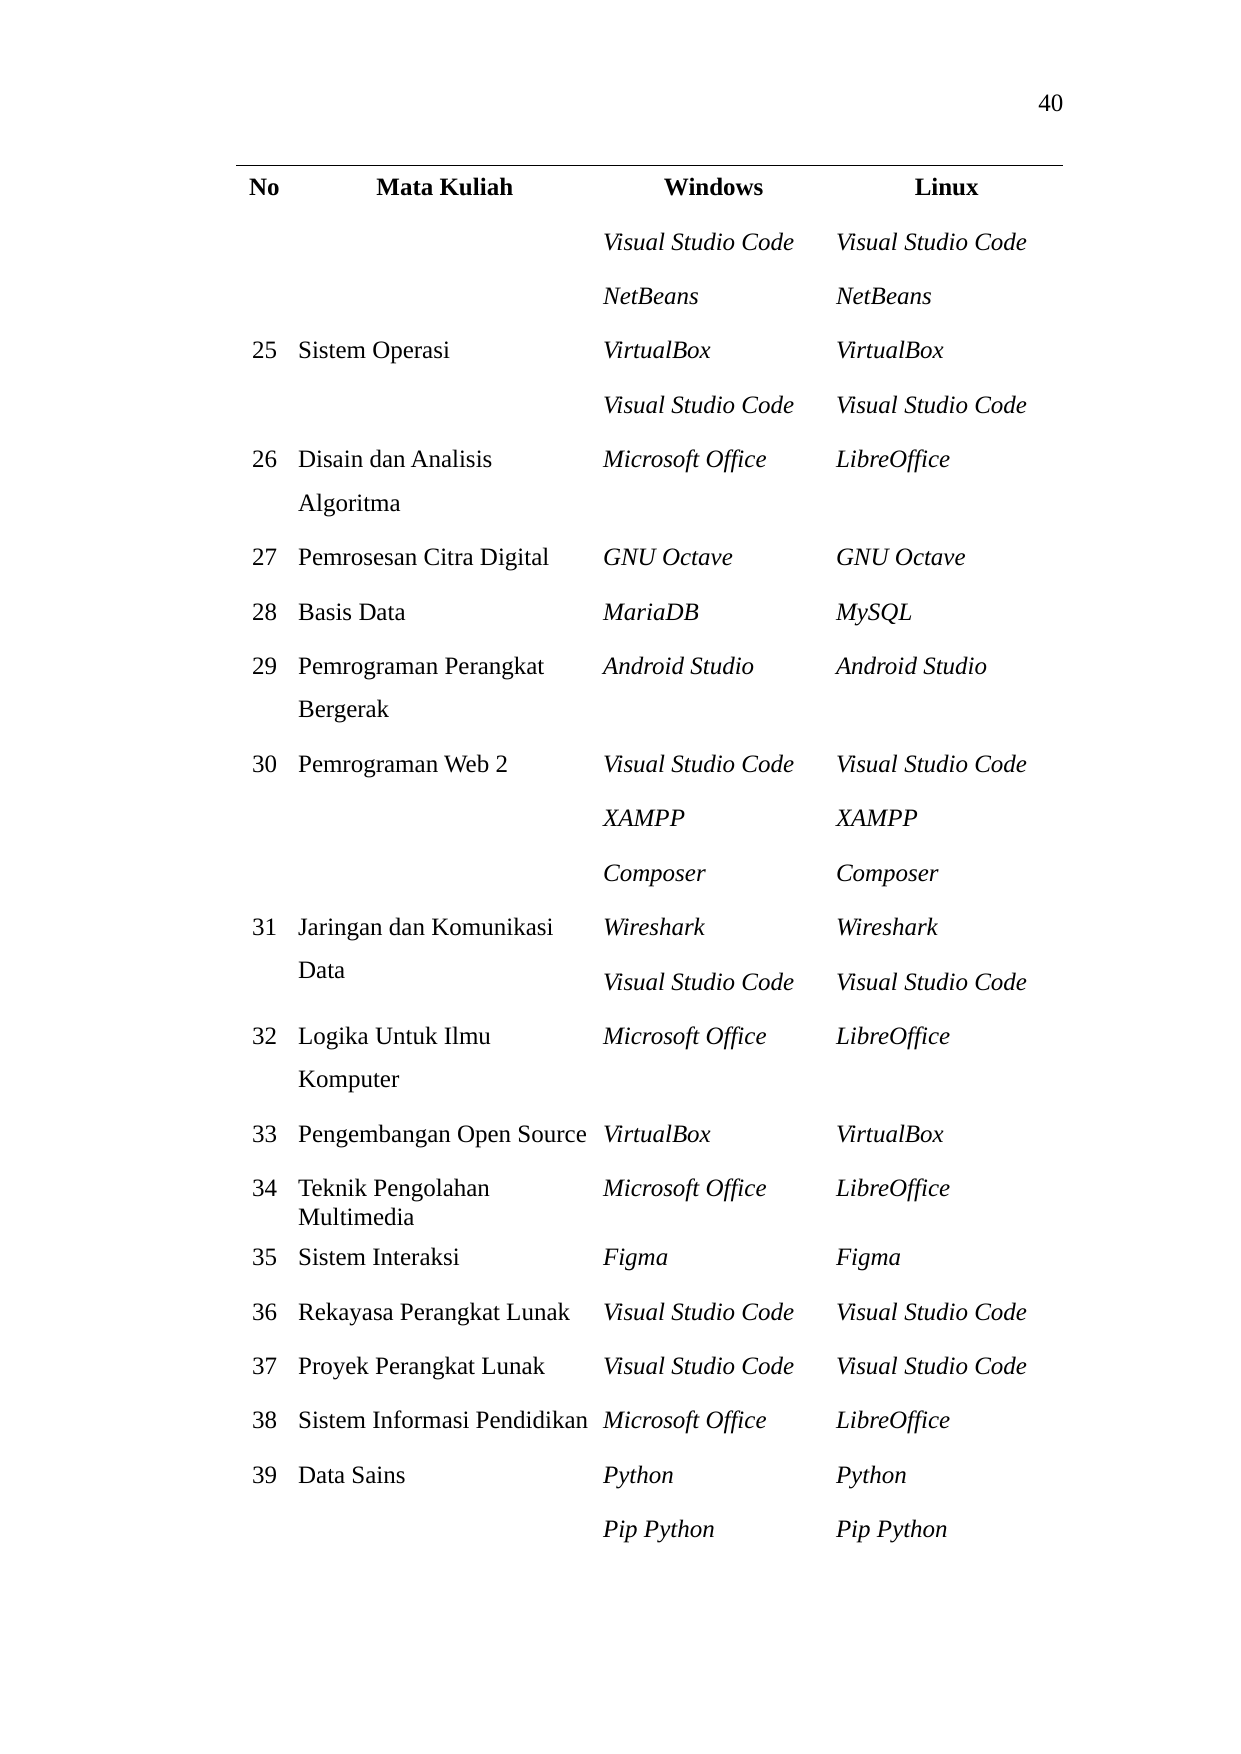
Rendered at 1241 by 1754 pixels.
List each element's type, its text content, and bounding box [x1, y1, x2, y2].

table_cell VirtualBox [830, 330, 1063, 384]
table_cell Visual Studio Code [830, 384, 1063, 439]
table_cell Python [830, 1454, 1063, 1509]
table_cell Rekayasa Perangkat Lunak [292, 1291, 597, 1345]
table_cell 36 [236, 1291, 292, 1345]
table_cell VirtualBox [830, 1113, 1063, 1167]
table_cell XAMPP [830, 798, 1063, 852]
table_cell Composer [597, 852, 830, 906]
table_cell LibreOffice [830, 1400, 1063, 1454]
table_cell 26 [236, 439, 292, 536]
table_cell Wireshark [597, 906, 830, 961]
table_cell 32 [236, 1015, 292, 1113]
table_cell Microsoft Office [597, 1400, 830, 1454]
table_cell 27 [236, 536, 292, 591]
table_cell Figma [830, 1236, 1063, 1291]
table_cell Composer [830, 852, 1063, 906]
table_cell 34 [236, 1168, 292, 1236]
table_cell 31 [236, 906, 292, 1015]
table_cell LibreOffice [830, 1168, 1063, 1236]
table_cell LibreOffice [830, 1015, 1063, 1113]
table_cell Sistem Operasi [292, 330, 597, 439]
table_cell Pip Python [597, 1509, 830, 1563]
table_cell Pemrograman Perangkat Bergerak [292, 645, 597, 743]
table_cell Sistem Interaksi [292, 1236, 597, 1291]
table_cell Visual Studio Code [597, 1345, 830, 1400]
table_cell Pemrosesan Citra Digital [292, 536, 597, 591]
table_cell LibreOffice [830, 439, 1063, 536]
table_cell Android Studio [597, 645, 830, 743]
table_header No [236, 166, 292, 221]
table_cell Pemrograman Web 2 [292, 743, 597, 906]
table_cell 35 [236, 1236, 292, 1291]
table_cell Figma [597, 1236, 830, 1291]
table_cell Visual Studio Code [830, 743, 1063, 797]
table_cell Python [597, 1454, 830, 1509]
table_cell [292, 221, 597, 330]
table_cell Basis Data [292, 591, 597, 645]
table_cell Visual Studio Code [597, 1291, 830, 1345]
table_cell Disain dan Analisis Algoritma [292, 439, 597, 536]
table_cell GNU Octave [597, 536, 830, 591]
table_cell NetBeans [597, 275, 830, 330]
table_cell NetBeans [830, 275, 1063, 330]
table_cell Pip Python [830, 1509, 1063, 1563]
table_cell Microsoft Office [597, 1015, 830, 1113]
table_cell VirtualBox [597, 1113, 830, 1167]
table_cell Visual Studio Code [597, 961, 830, 1015]
table_cell GNU Octave [830, 536, 1063, 591]
table_cell Logika Untuk Ilmu Komputer [292, 1015, 597, 1113]
table_cell Visual Studio Code [597, 221, 830, 275]
table_cell 25 [236, 330, 292, 439]
table_cell XAMPP [597, 798, 830, 852]
table_cell Data Sains [292, 1454, 597, 1563]
table_cell Visual Studio Code [597, 743, 830, 797]
table_cell Visual Studio Code [830, 1345, 1063, 1400]
table_header Windows [597, 166, 830, 221]
table_cell 38 [236, 1400, 292, 1454]
table_cell Visual Studio Code [830, 221, 1063, 275]
table_cell Visual Studio Code [830, 961, 1063, 1015]
table_cell 37 [236, 1345, 292, 1400]
table_cell Visual Studio Code [830, 1291, 1063, 1345]
table_cell Microsoft Office [597, 439, 830, 536]
table_cell VirtualBox [597, 330, 830, 384]
table_cell Wireshark [830, 906, 1063, 961]
table_cell 29 [236, 645, 292, 743]
table_cell 39 [236, 1454, 292, 1563]
table_cell [236, 221, 292, 330]
table_cell Visual Studio Code [597, 384, 830, 439]
table_cell MySQL [830, 591, 1063, 645]
table_cell 28 [236, 591, 292, 645]
table_cell Teknik Pengolahan Multimedia [292, 1168, 597, 1236]
table_cell Jaringan dan Komunikasi Data [292, 906, 597, 1015]
table_cell Pengembangan Open Source [292, 1113, 597, 1167]
table_cell 30 [236, 743, 292, 906]
table_header Mata Kuliah [292, 166, 597, 221]
table_header Linux [830, 166, 1063, 221]
table_cell Android Studio [830, 645, 1063, 743]
table_cell 33 [236, 1113, 292, 1167]
table_cell Proyek Perangkat Lunak [292, 1345, 597, 1400]
table_cell MariaDB [597, 591, 830, 645]
table_cell Microsoft Office [597, 1168, 830, 1236]
table_cell Sistem Informasi Pendidikan [292, 1400, 597, 1454]
